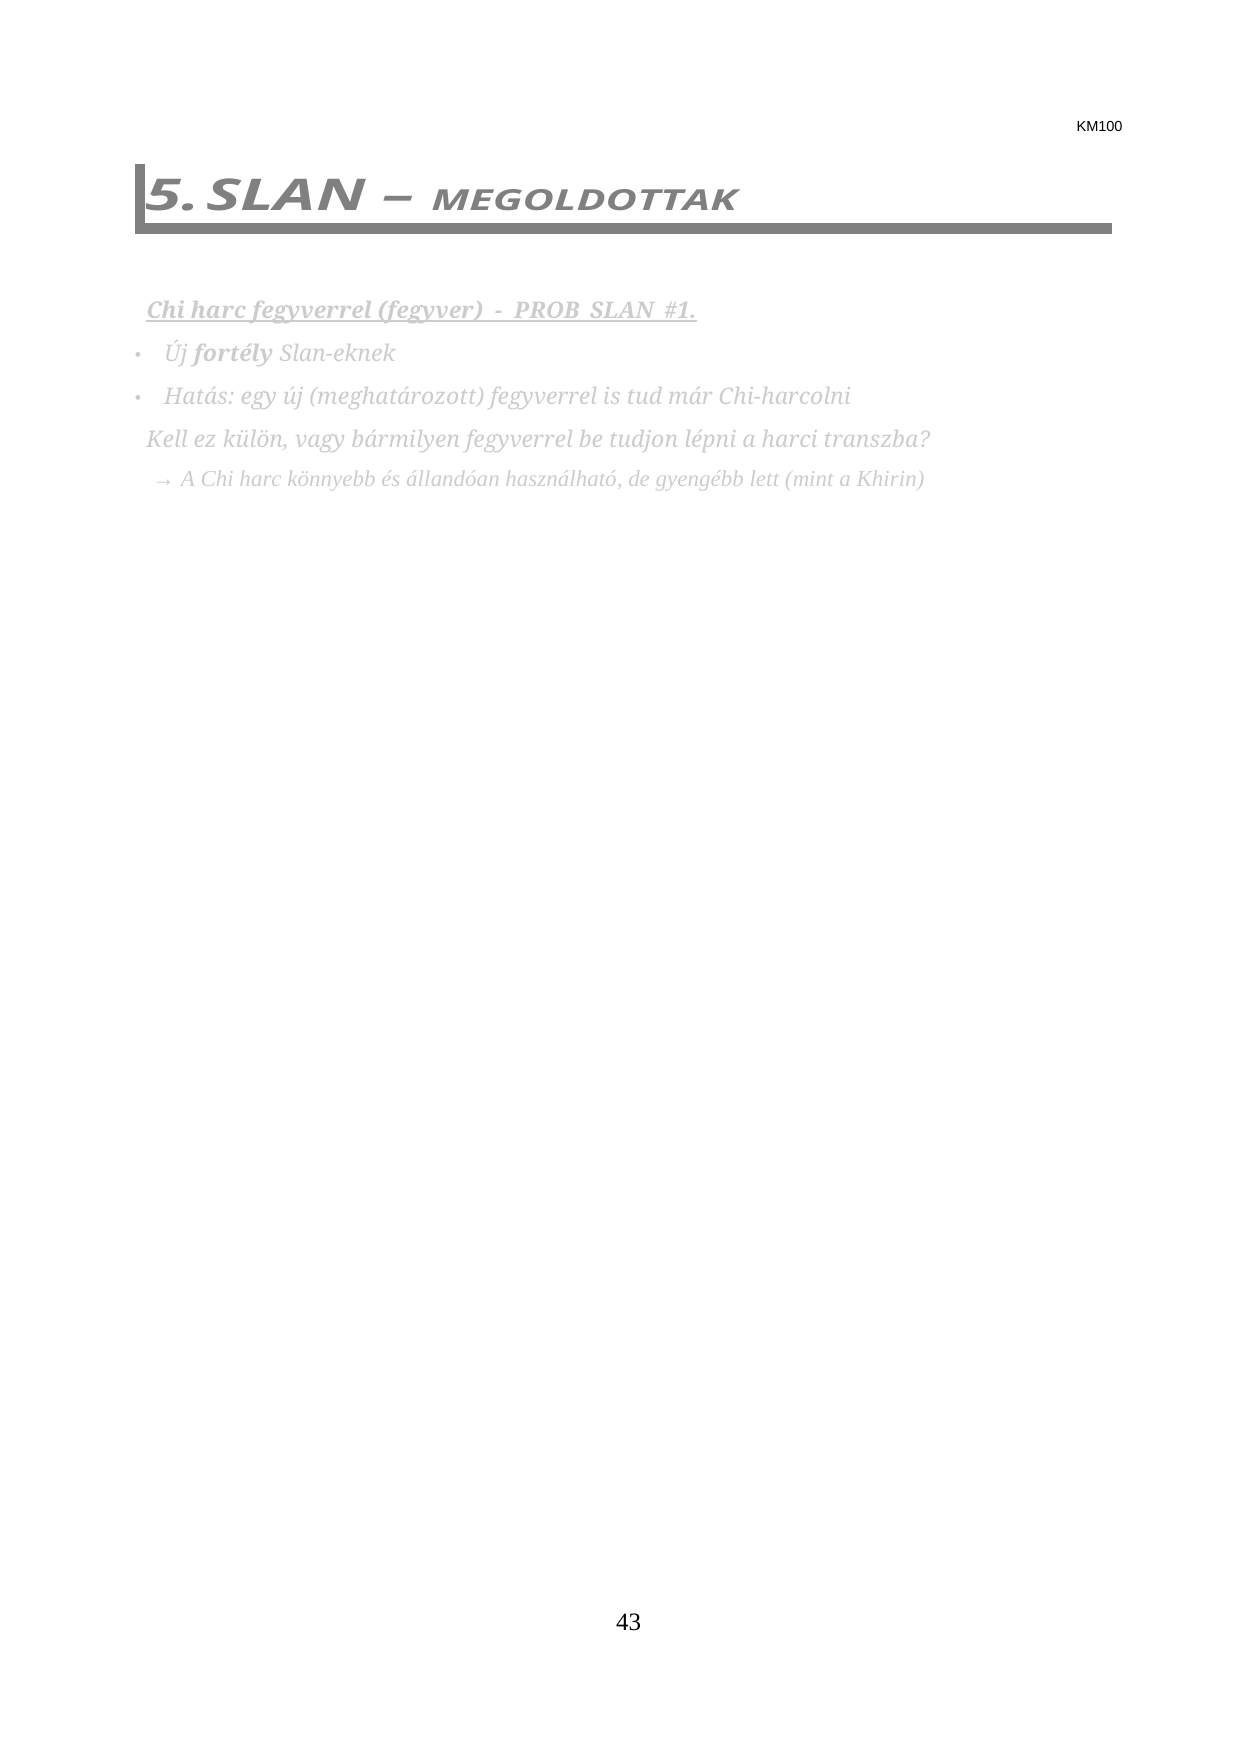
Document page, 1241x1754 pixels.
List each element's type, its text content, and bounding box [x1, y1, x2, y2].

list Hatás: egy új (meghatározott) fegyverrel is tud már Chi-harcolni [134, 380, 1122, 411]
text Chi harc fegyverrel (fegyver) - PROB_SLAN_#1. [134, 294, 1122, 325]
subtitle SLAN – megoldottak [145, 164, 1122, 223]
text Kell ez külön, vagy bármilyen fegyverrel be tudjon lépni a harci transzba? [134, 423, 1122, 454]
text → A Chi harc könnyebb és állandóan használható, de gyengébb lett (mint a Khirin) [134, 466, 1122, 491]
list Új fortély Slan-eknek [134, 337, 1122, 368]
